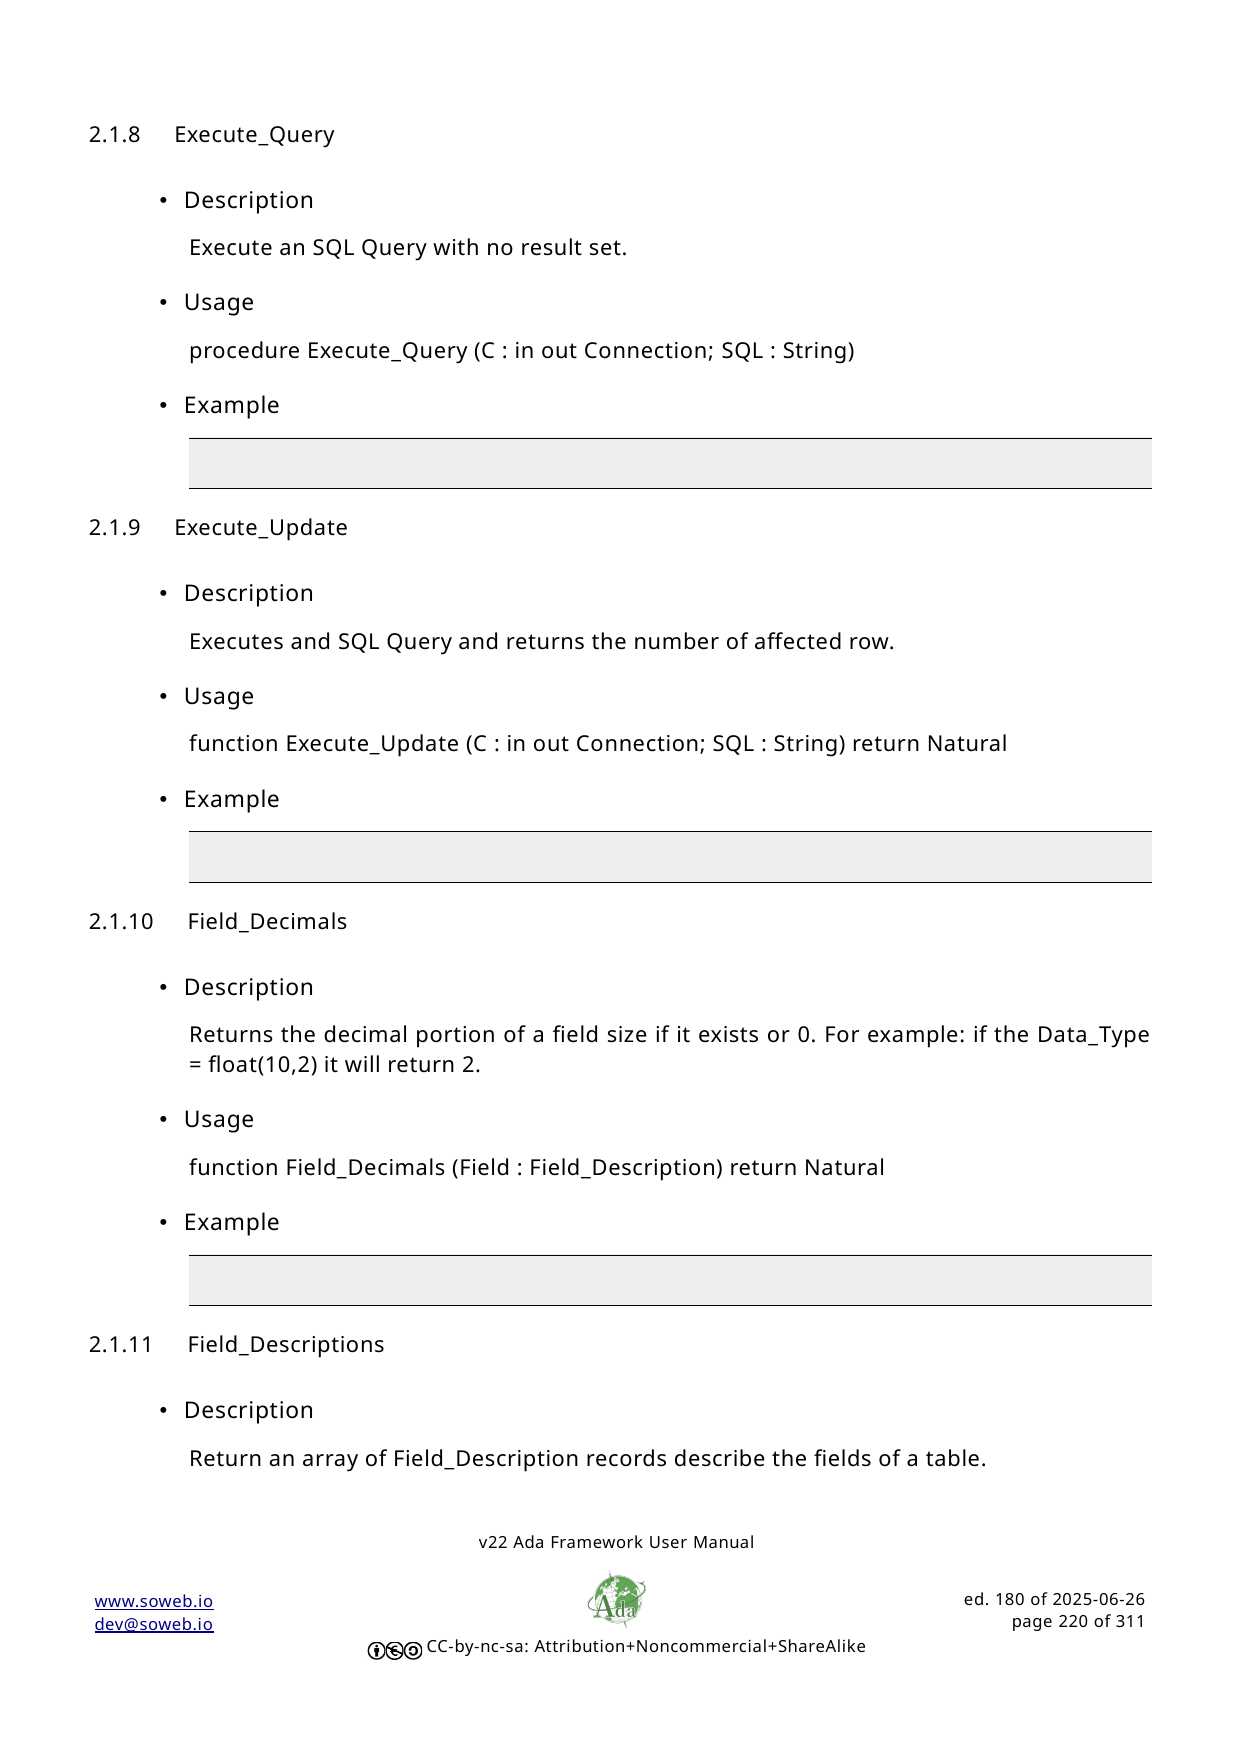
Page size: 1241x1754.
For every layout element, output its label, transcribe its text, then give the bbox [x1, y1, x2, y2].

subtitle Execute_Query [88, 118, 1152, 159]
subtitle Description [159, 1394, 1152, 1425]
text procedure Execute_Query (C : in out Connection; SQL : String) [189, 335, 1152, 365]
subtitle Usage [159, 286, 1152, 317]
text Returns the decimal portion of a field size if it exists or 0. For example: if the Data_Type = float(10,2) it will return 2. [189, 1019, 1152, 1079]
subtitle Example [159, 388, 1152, 420]
subtitle Field_Descriptions [88, 1329, 1152, 1370]
picture [367, 1642, 423, 1660]
subtitle Example [159, 782, 1152, 813]
subtitle Description [159, 183, 1152, 214]
subtitle Description [159, 970, 1152, 1002]
picture [587, 1570, 646, 1629]
subtitle Field_Decimals [88, 906, 1152, 947]
subtitle Usage [159, 1103, 1152, 1134]
text Return an array of Field_Description records describe the fields of a table. [189, 1443, 1152, 1473]
text Executes and SQL Query and returns the number of affected row. [189, 626, 1152, 656]
subtitle Description [159, 577, 1152, 608]
subtitle Usage [159, 679, 1152, 711]
subtitle Execute_Update [88, 512, 1152, 553]
text Execute an SQL Query with no result set. [189, 232, 1152, 262]
subtitle Example [159, 1206, 1152, 1237]
text function Execute_Update (C : in out Connection; SQL : String) return Natural [189, 728, 1152, 758]
text function Field_Decimals (Field : Field_Description) return Natural [189, 1152, 1152, 1182]
